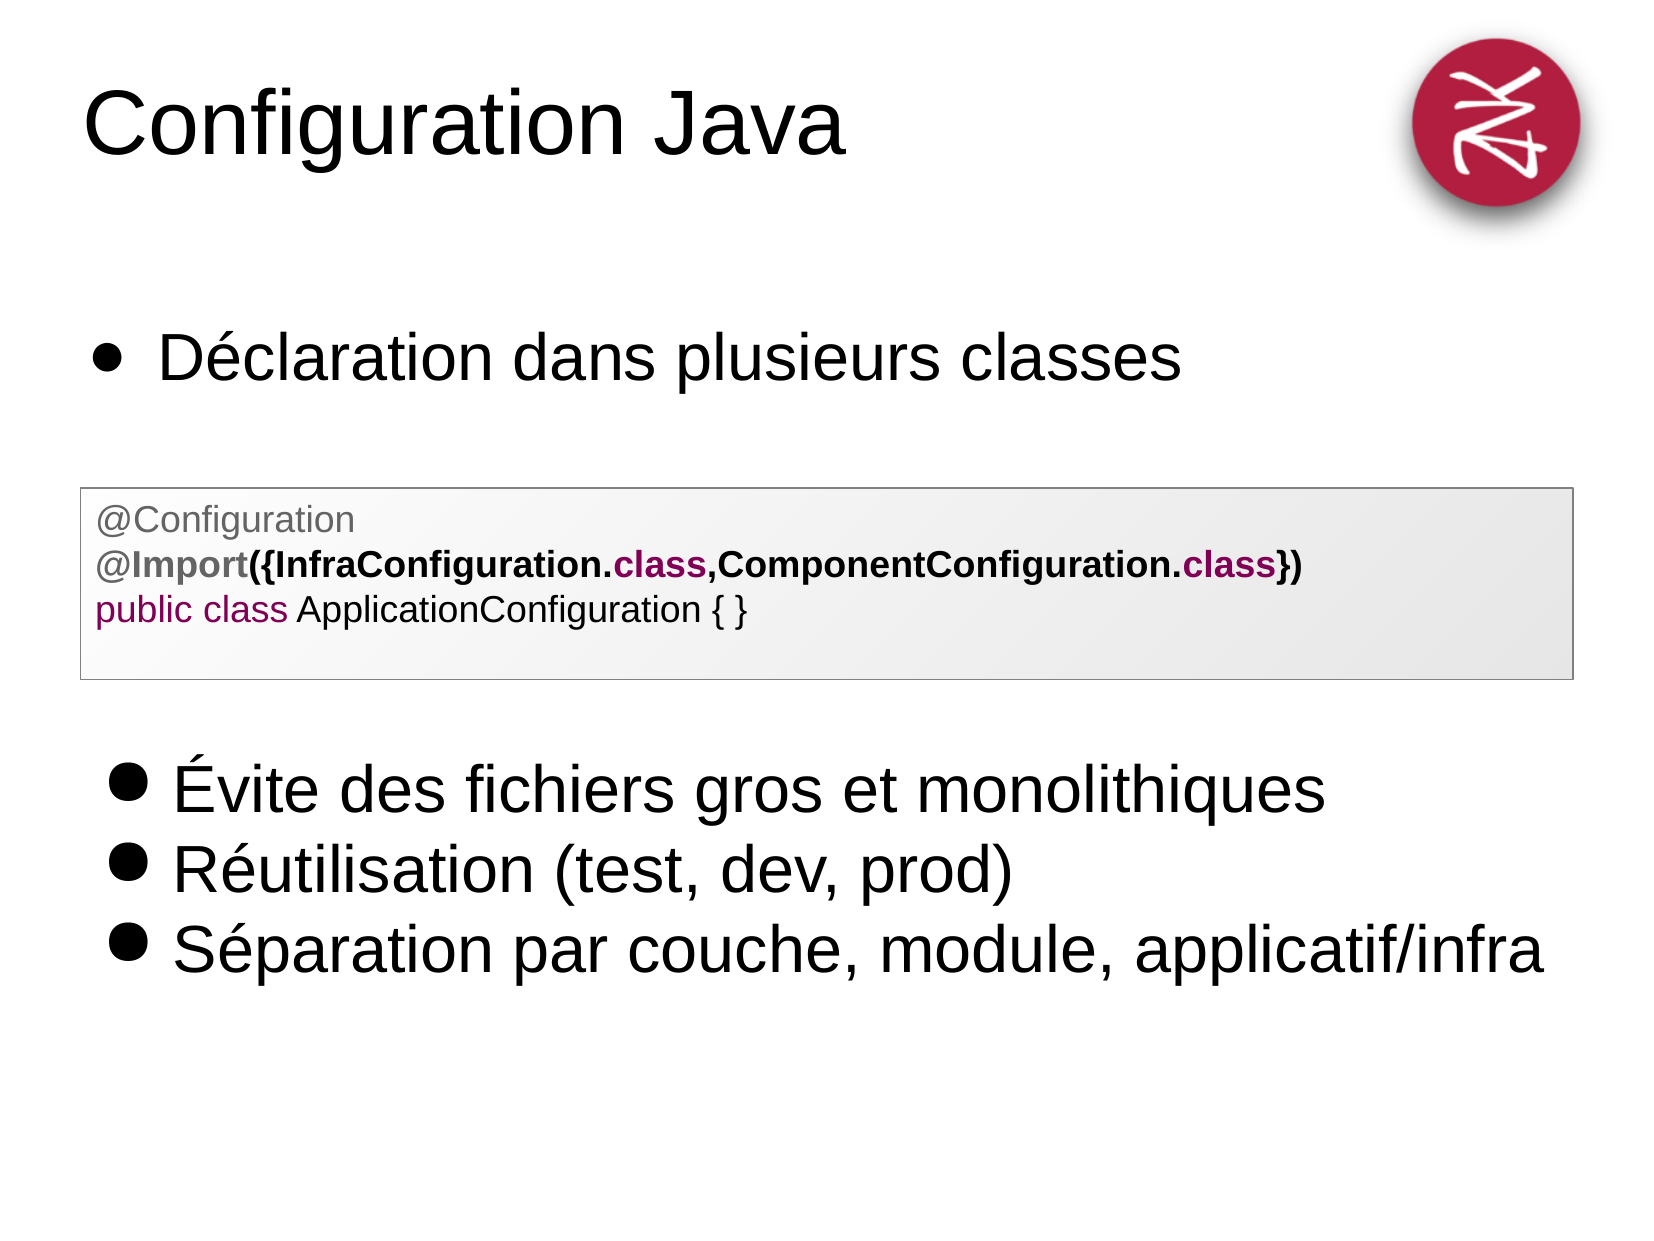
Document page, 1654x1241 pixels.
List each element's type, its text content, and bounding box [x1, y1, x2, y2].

picture [1374, 13, 1619, 258]
text_box @Configuration @Import({InfraConfiguration.class,ComponentConfiguration.class}) public class ApplicationConfiguration { } [80, 487, 1574, 680]
text_box Évite des fichiers gros et monolithiques Réutilisation (test, dev, prod) Séparation par couche, module, applicatif/infra [82, 730, 1583, 1020]
text_box Déclaration dans plusieurs classes [82, 313, 1538, 487]
text_box Configuration Java [82, 13, 1571, 221]
